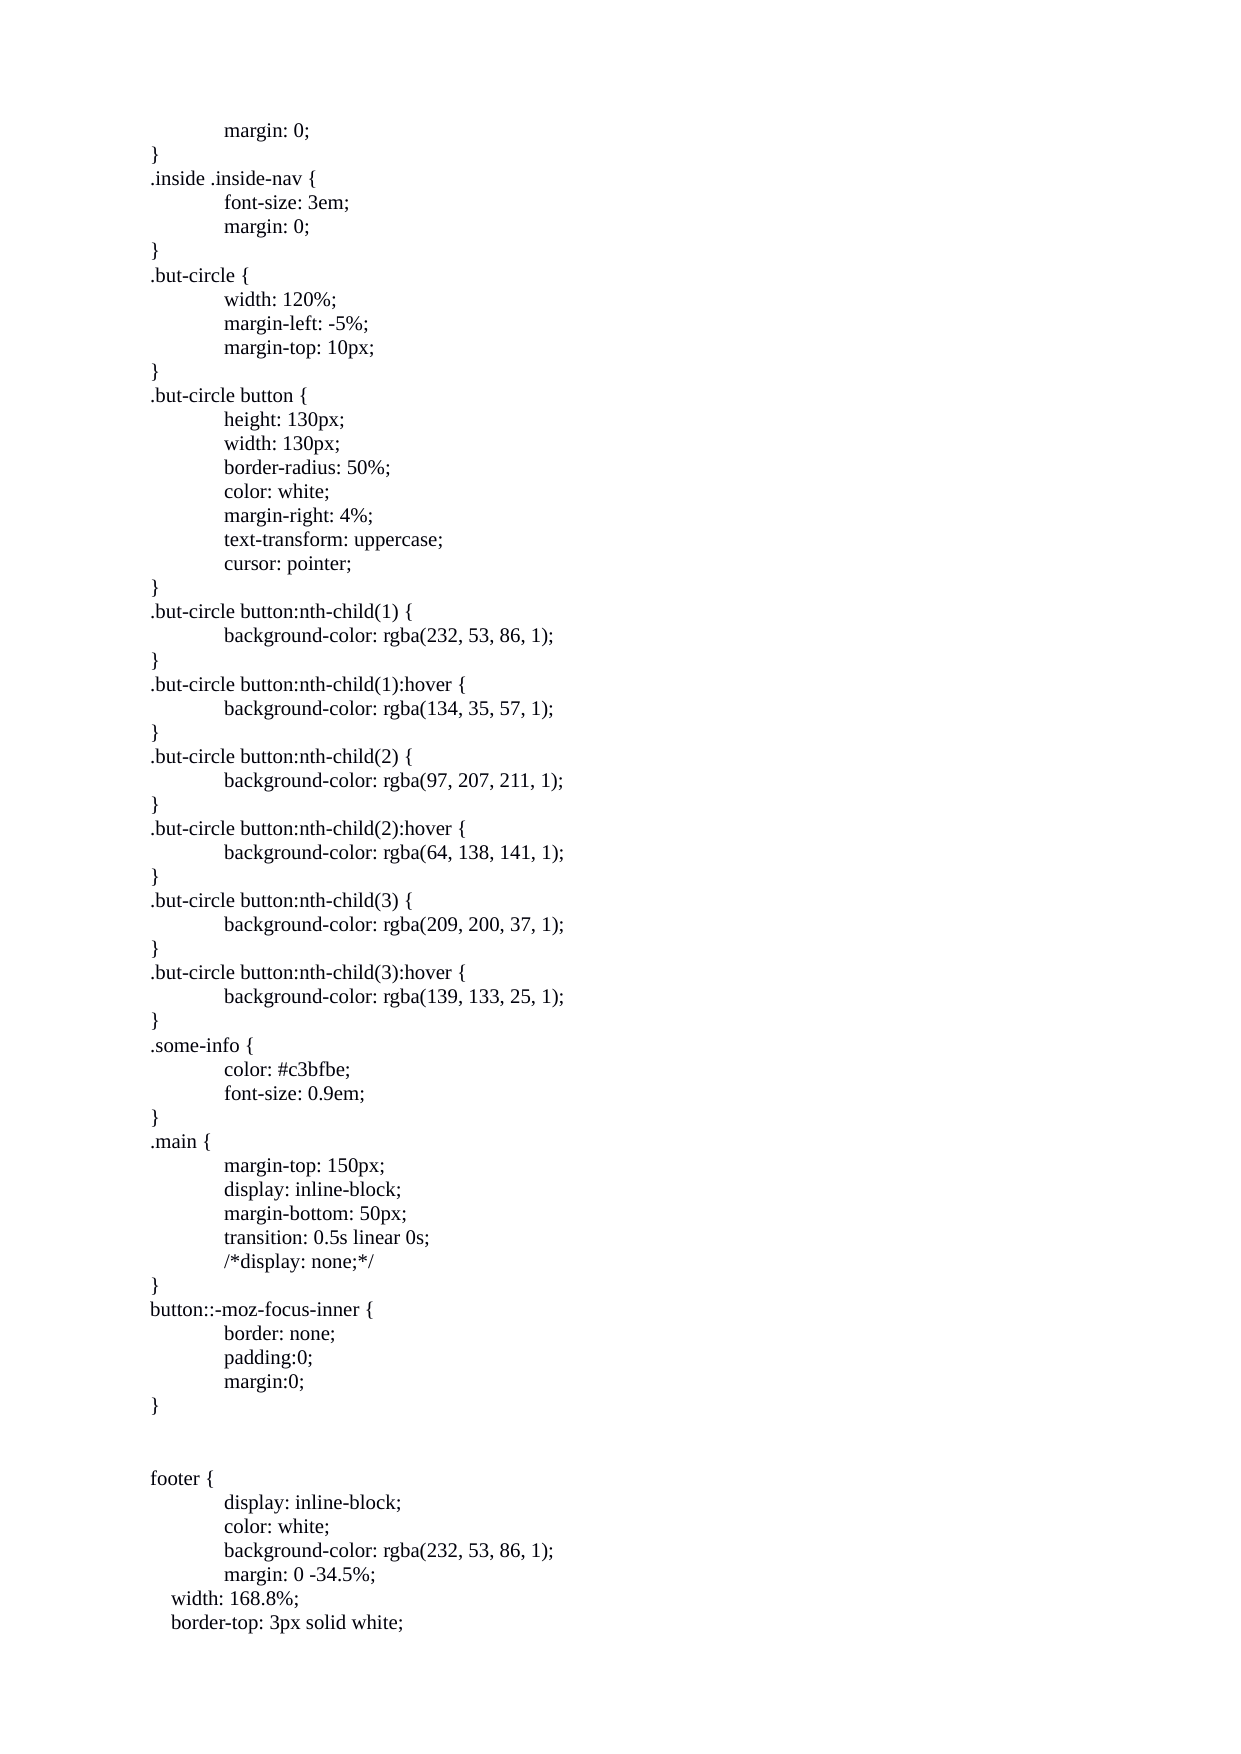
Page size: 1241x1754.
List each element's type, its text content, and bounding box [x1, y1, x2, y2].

text } [150, 792, 1125, 816]
text border-top: 3px solid white; [150, 1610, 1125, 1634]
text margin-bottom: 50px; [150, 1201, 1125, 1225]
text width: 130px; [150, 431, 1125, 455]
text .but-circle button:nth-child(3) { [150, 888, 1125, 912]
text border: none; [150, 1321, 1125, 1345]
text } [150, 238, 1125, 262]
text .but-circle button:nth-child(3):hover { [150, 960, 1125, 984]
text /*display: none;*/ [150, 1249, 1125, 1273]
text width: 120%; [150, 287, 1125, 311]
text .but-circle button:nth-child(2):hover { [150, 816, 1125, 840]
text } [150, 142, 1125, 166]
text } [150, 1008, 1125, 1032]
text cursor: pointer; [150, 551, 1125, 575]
text .but-circle button:nth-child(2) { [150, 744, 1125, 768]
text margin-left: -5%; [150, 311, 1125, 335]
text color: #c3bfbe; [150, 1057, 1125, 1081]
text height: 130px; [150, 407, 1125, 431]
text .some-info { [150, 1032, 1125, 1057]
text color: white; [150, 479, 1125, 503]
text width: 168.8%; [150, 1586, 1125, 1610]
text } [150, 647, 1125, 672]
text margin-right: 4%; [150, 503, 1125, 527]
text } [150, 575, 1125, 599]
text padding:0; [150, 1345, 1125, 1369]
text margin-top: 10px; [150, 335, 1125, 359]
text background-color: rgba(64, 138, 141, 1); [150, 840, 1125, 864]
text .but-circle button:nth-child(1):hover { [150, 672, 1125, 696]
text background-color: rgba(209, 200, 37, 1); [150, 912, 1125, 936]
text } [150, 936, 1125, 960]
text margin: 0; [150, 118, 1125, 142]
text .but-circle { [150, 262, 1125, 287]
text .inside .inside-nav { [150, 166, 1125, 190]
text display: inline-block; [150, 1490, 1125, 1514]
text border-radius: 50%; [150, 455, 1125, 479]
text background-color: rgba(97, 207, 211, 1); [150, 768, 1125, 792]
text margin: 0 -34.5%; [150, 1562, 1125, 1586]
text display: inline-block; [150, 1177, 1125, 1201]
text background-color: rgba(139, 133, 25, 1); [150, 984, 1125, 1008]
text font-size: 3em; [150, 190, 1125, 214]
text font-size: 0.9em; [150, 1081, 1125, 1105]
text transition: 0.5s linear 0s; [150, 1225, 1125, 1249]
text background-color: rgba(232, 53, 86, 1); [150, 623, 1125, 647]
text background-color: rgba(232, 53, 86, 1); [150, 1538, 1125, 1562]
text margin:0; [150, 1369, 1125, 1393]
text .but-circle button { [150, 383, 1125, 407]
text button::-moz-focus-inner { [150, 1297, 1125, 1321]
text } [150, 1393, 1125, 1417]
text margin-top: 150px; [150, 1153, 1125, 1177]
text margin: 0; [150, 214, 1125, 238]
text } [150, 1105, 1125, 1129]
text .main { [150, 1129, 1125, 1153]
text } [150, 1273, 1125, 1297]
text } [150, 864, 1125, 888]
text text-transform: uppercase; [150, 527, 1125, 551]
text background-color: rgba(134, 35, 57, 1); [150, 696, 1125, 720]
text color: white; [150, 1514, 1125, 1538]
text } [150, 720, 1125, 744]
text } [150, 359, 1125, 383]
text footer { [150, 1466, 1125, 1490]
text .but-circle button:nth-child(1) { [150, 599, 1125, 623]
